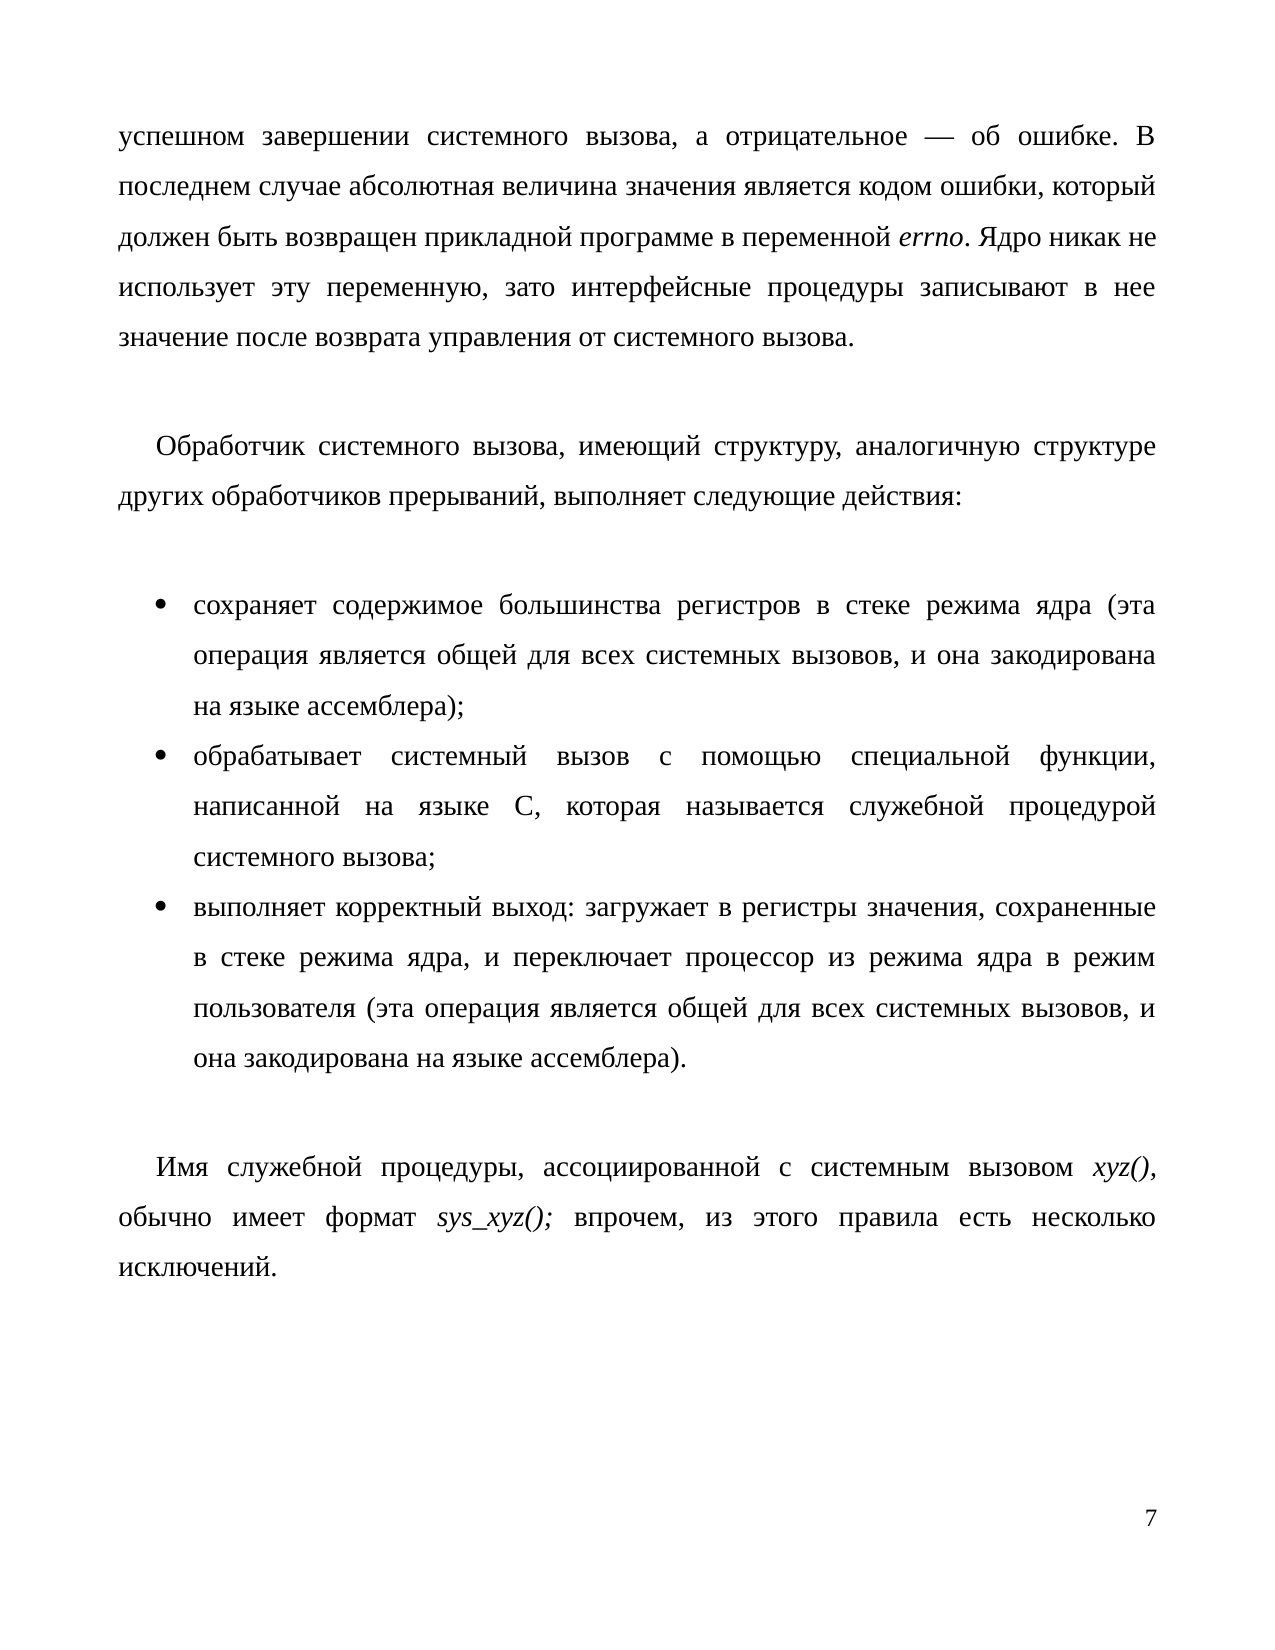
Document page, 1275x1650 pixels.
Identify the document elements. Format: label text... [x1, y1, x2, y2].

list выполняет корректный выход: загружает в регистры значения, сохраненные в стеке режима ядра, и переключает процессор из режима ядра в режим пользователя (эта операция является общей для всех системных вызовов, и она закодирована на языке ассемблера). [156, 889, 1157, 1074]
list обрабатывает системный вызов с помощью специальной функции, написанной на языке С, которая называется служебной процедурой системного вызова; [156, 738, 1157, 872]
list сохраняет содержимое большинства регистров в стеке режима ядра (эта операция является общей для всех системных вызовов, и она закодирована на языке ассемблера); [156, 587, 1157, 721]
text Обработчик системного вызова, имеющий структуру, аналогичную структуре других обработчиков прерываний, выполняет следующие действия: [118, 428, 1157, 512]
text Имя служебной процедуры, ассоциированной с системным вызовом xyz(), обычно имеет формат sys_xyz(); впрочем, из этого правила есть несколько исключений. [118, 1149, 1157, 1283]
text успешном завершении системного вызова, а отрицательное — об ошибке. В последнем случае абсолютная величина значения является кодом ошибки, который должен быть возвращен прикладной программе в переменной errno. Ядро никак не использует эту переменную, зато интерфейсные процедуры записывают в нее значение после возврата управления от системного вызова. [118, 118, 1157, 353]
